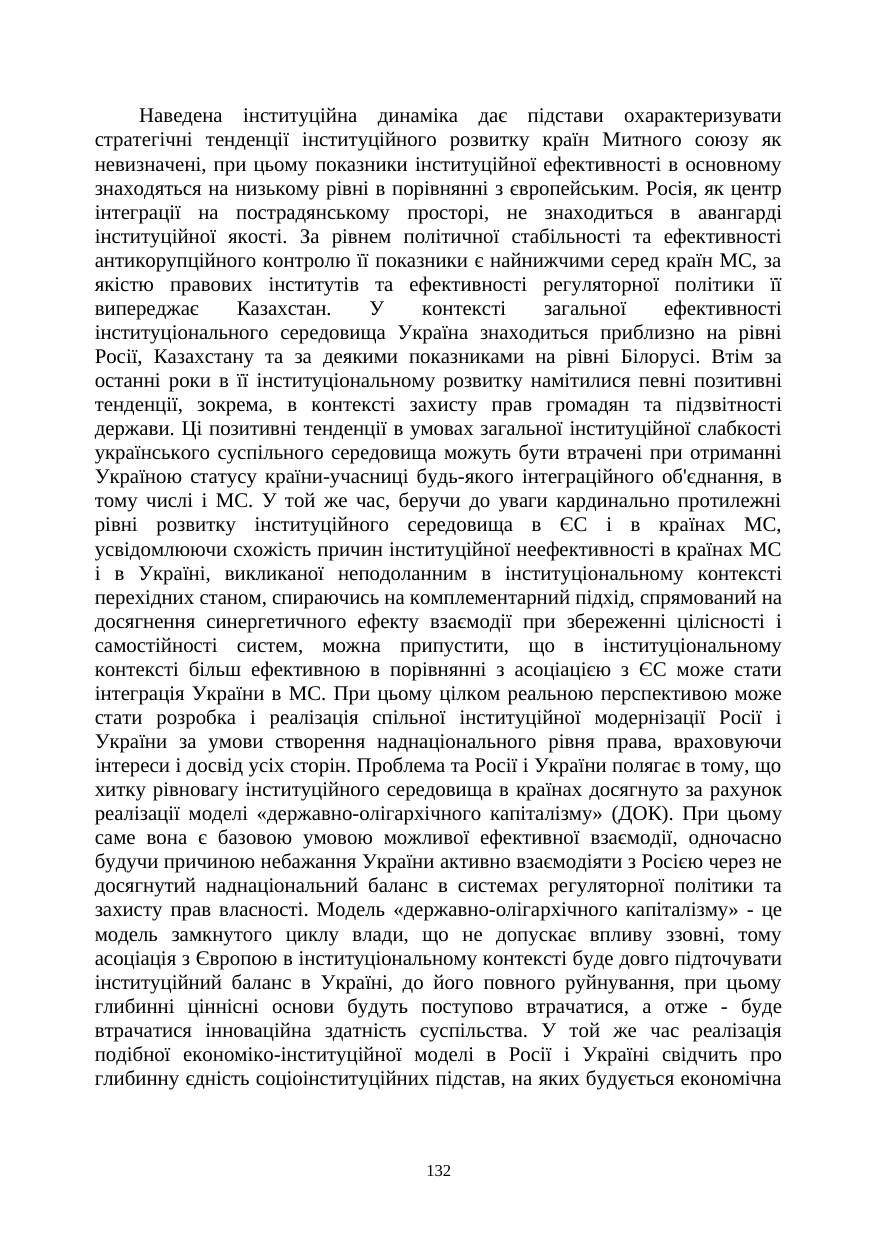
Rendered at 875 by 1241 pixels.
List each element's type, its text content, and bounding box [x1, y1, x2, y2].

text Наведена інституційна динаміка дає підстави охарактеризувати стратегічні тенденції інституційного розвитку країн Митного союзу як невизначені, при цьому показники інституційної ефективності в основному знаходяться на низькому рівні в порівнянні з європейським. Росія, як центр інтеграції на пострадянському просторі, не знаходиться в авангарді інституційної якості. За рівнем політичної стабільності та ефективності антикорупційного контролю її показники є найнижчими серед країн МС, за якістю правових інститутів та ефективності регуляторної політики її випереджає Казахстан. У контексті загальної ефективності інституціонального середовища Україна знаходиться приблизно на рівні Росії, Казахстану та за деякими показниками на рівні Білорусі. Втім за останні роки в її інституціональному розвитку намітилися певні позитивні тенденції, зокрема, в контексті захисту прав громадян та підзвітності держави. Ці позитивні тенденції в умовах загальної інституційної слабкості українського суспільного середовища можуть бути втрачені при отриманні Україною статусу країни-учасниці будь-якого інтеграційного об'єднання, в тому числі і МС. У той же час, беручи до уваги кардинально протилежні рівні розвитку інституційного середовища в ЄС і в країнах МС, усвідомлюючи схожість причин інституційної неефективності в країнах МС і в Україні, викликаної неподоланним в інституціональному контексті перехідних станом, спираючись на комплементарний підхід, спрямований на досягнення синергетичного ефекту взаємодії при збереженні цілісності і самостійності систем, можна припустити, що в інституціональному контексті більш ефективною в порівнянні з асоціацією з ЄС може стати інтеграція України в МС. При цьому цілком реальною перспективою може стати розробка і реалізація спільної інституційної модернізації Росії і України за умови створення наднаціонального рівня права, враховуючи інтереси і досвід усіх сторін. Проблема та Росії і України полягає в тому, що хитку рівновагу інституційного середовища в країнах досягнуто за рахунок реалізації моделі «державно-олігархічного капіталізму» (ДОК). При цьому саме вона є базовою умовою можливої ефективної взаємодії, одночасно будучи причиною небажання України активно взаємодіяти з Росією через не досягнутий наднаціональний баланс в системах регуляторної політики та захисту прав власності. Модель «державно-олігархічного капіталізму» - це модель замкнутого циклу влади, що не допускає впливу ззовні, тому асоціація з Європою в інституціональному контексті буде довго підточувати інституційний баланс в Україні, до його повного руйнування, при цьому глибинні ціннісні основи будуть поступово втрачатися, а отже - буде втрачатися інноваційна здатність суспільства. У той же час реалізація подібної економіко-інституційної моделі в Росії і Україні свідчить про глибинну єдність соціоінституційних підстав, на яких будується економічна [94, 103, 782, 1090]
